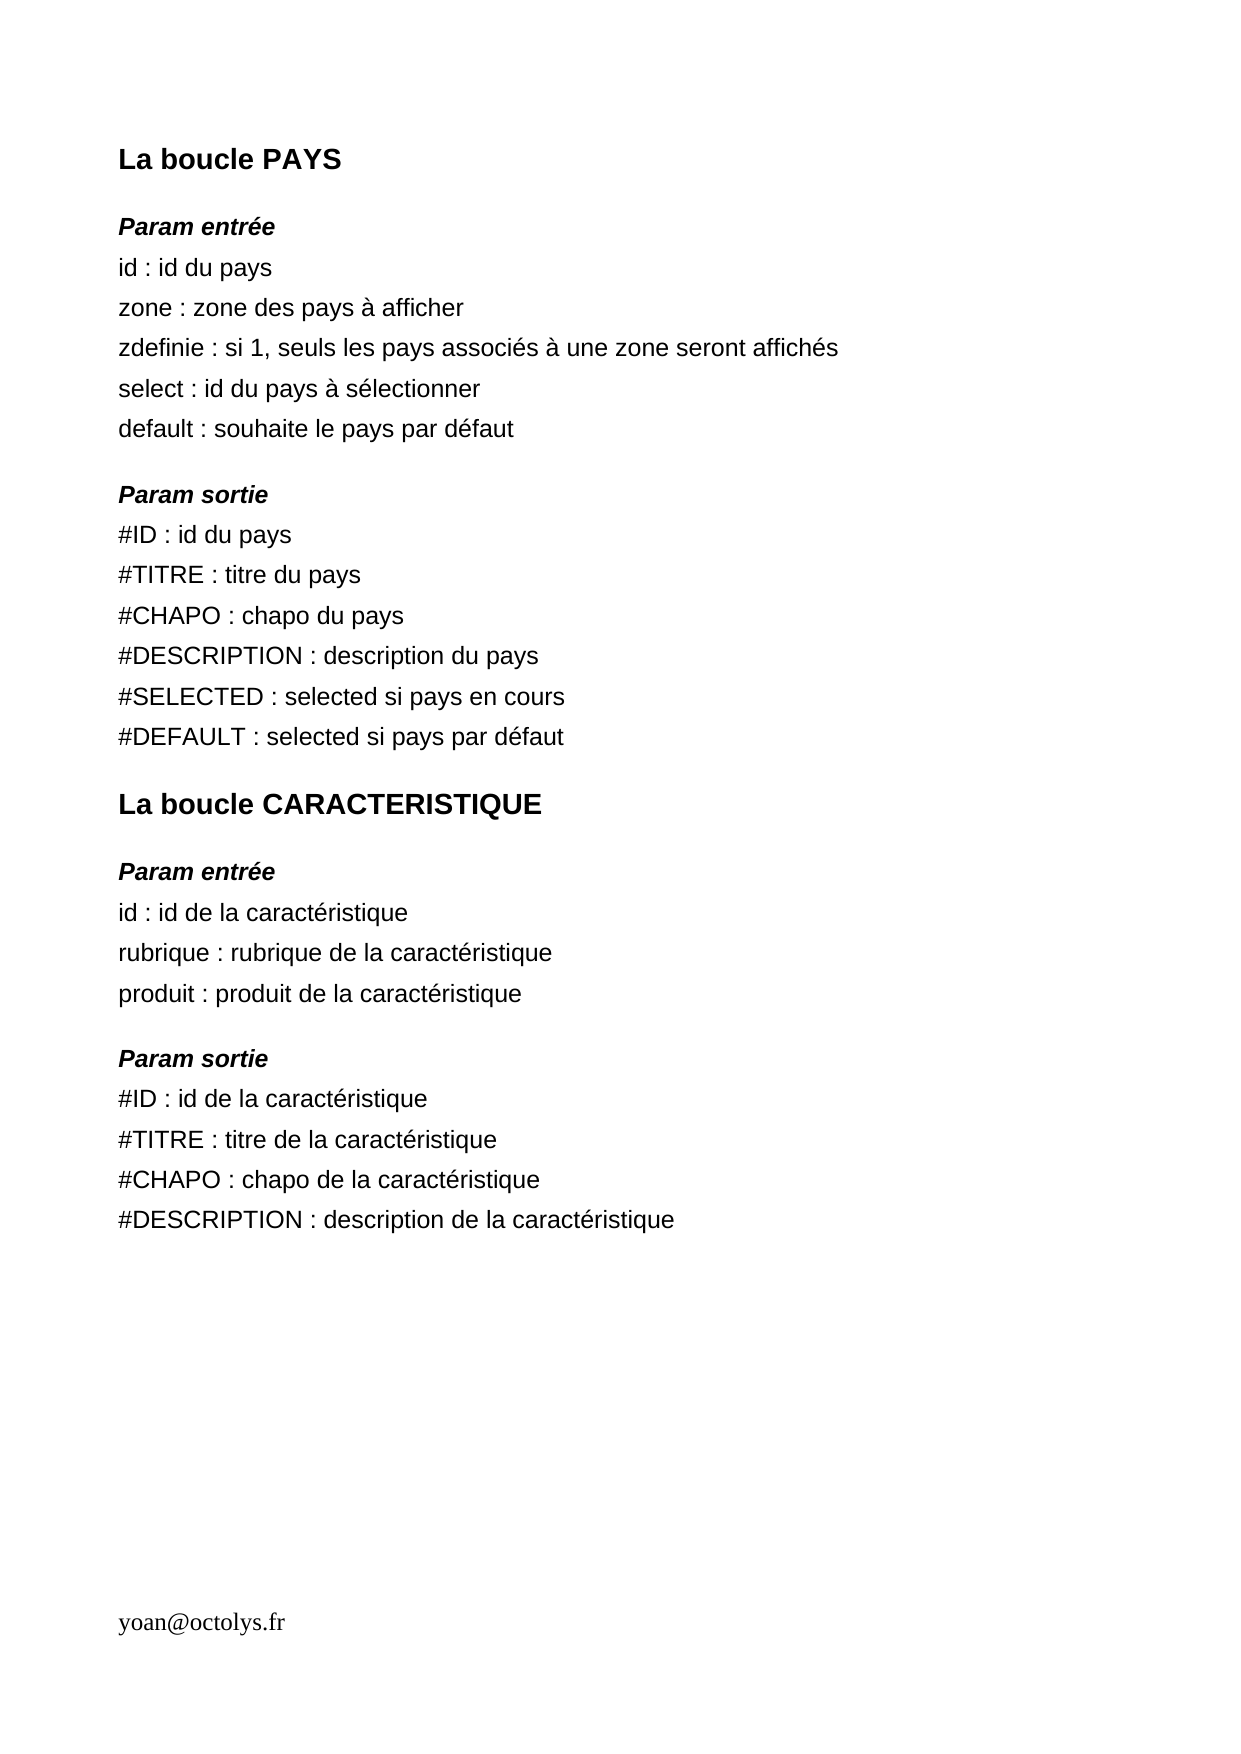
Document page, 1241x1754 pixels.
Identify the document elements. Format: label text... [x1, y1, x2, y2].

text produit : produit de la caractéristique [118, 979, 1122, 1007]
subtitle Param entrée [118, 858, 1122, 886]
text zdefinie : si 1, seuls les pays associés à une zone seront affichés [118, 334, 1122, 362]
text #DESCRIPTION : description du pays [118, 642, 1122, 670]
text id : id de la caractéristique [118, 898, 1122, 926]
text #DESCRIPTION : description de la caractéristique [118, 1206, 1122, 1234]
text default : souhaite le pays par défaut [118, 415, 1122, 443]
text #TITRE : titre du pays [118, 561, 1122, 589]
text #ID : id de la caractéristique [118, 1085, 1122, 1113]
subtitle Param sortie [118, 1045, 1122, 1072]
text select : id du pays à sélectionner [118, 375, 1122, 403]
text #CHAPO : chapo de la caractéristique [118, 1166, 1122, 1194]
text rubrique : rubrique de la caractéristique [118, 939, 1122, 967]
subtitle Param sortie [118, 481, 1122, 508]
text #TITRE : titre de la caractéristique [118, 1125, 1122, 1153]
text #SELECTED : selected si pays en cours [118, 682, 1122, 710]
subtitle Param entrée [118, 213, 1122, 241]
text zone : zone des pays à afficher [118, 294, 1122, 322]
text #DEFAULT : selected si pays par défaut [118, 723, 1122, 751]
subtitle La boucle CARACTERISTIQUE [118, 788, 1122, 821]
subtitle La boucle PAYS [118, 143, 1122, 176]
text id : id du pays [118, 253, 1122, 281]
text #ID : id du pays [118, 521, 1122, 549]
text #CHAPO : chapo du pays [118, 602, 1122, 629]
